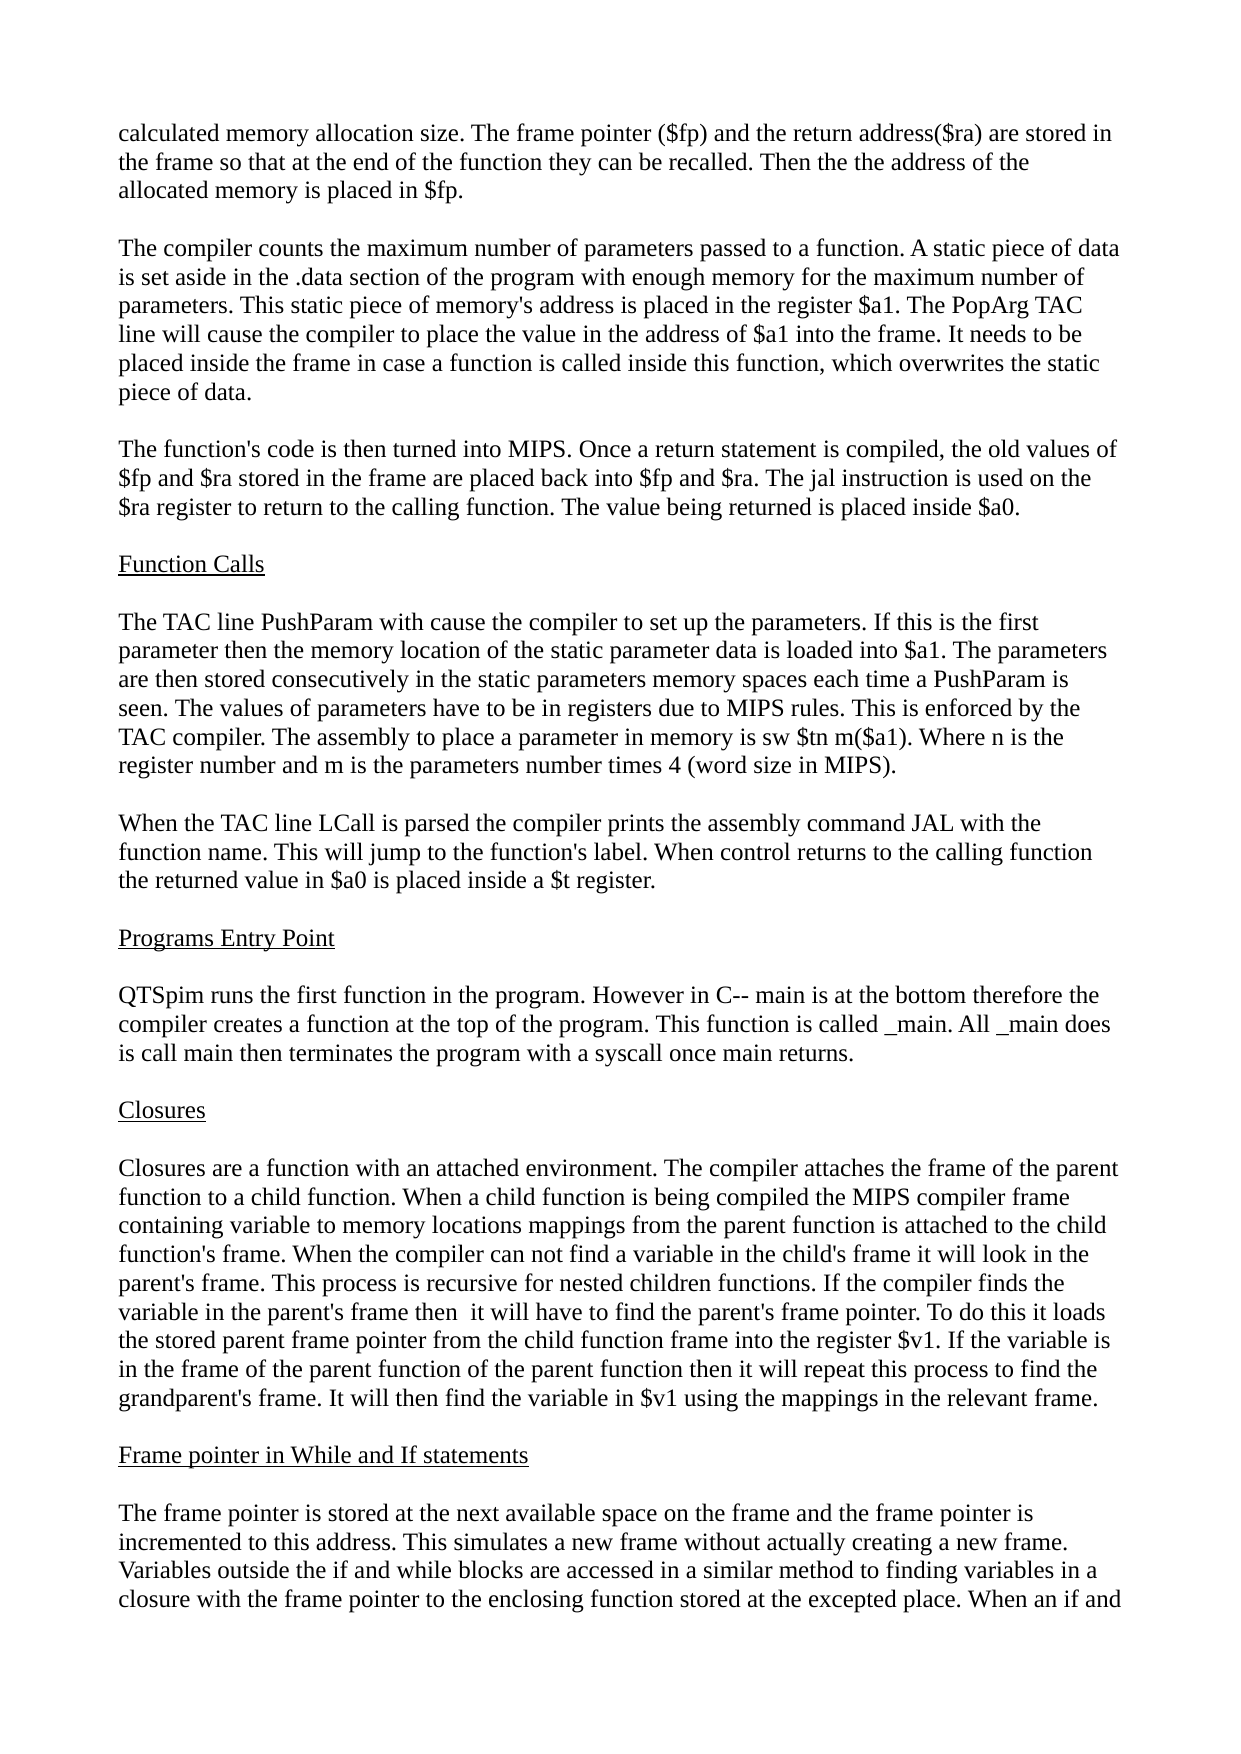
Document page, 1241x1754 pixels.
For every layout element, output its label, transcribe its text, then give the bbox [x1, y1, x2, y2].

text The compiler counts the maximum number of parameters passed to a function. A static piece of data is set aside in the .data section of the program with enough memory for the maximum number of parameters. This static piece of memory's address is placed in the register $a1. The PopArg TAC line will cause the compiler to place the value in the address of $a1 into the frame. It needs to be placed inside the frame in case a function is called inside this function, which overwrites the static piece of data. [118, 233, 1122, 406]
text Function Calls [118, 549, 1122, 578]
text Closures are a function with an attached environment. The compiler attaches the frame of the parent function to a child function. When a child function is being compiled the MIPS compiler frame containing variable to memory locations mappings from the parent function is attached to the child function's frame. When the compiler can not find a variable in the child's frame it will look in the parent's frame. This process is recursive for nested children functions. If the compiler finds the variable in the parent's frame then it will have to find the parent's frame pointer. To do this it loads the stored parent frame pointer from the child function frame into the register $v1. If the variable is in the frame of the parent function of the parent function then it will repeat this process to find the grandparent's frame. It will then find the variable in $v1 using the mappings in the relevant frame. [118, 1153, 1122, 1412]
text Programs Entry Point [118, 923, 1122, 952]
text The function's code is then turned into MIPS. Once a return statement is compiled, the old values of $fp and $ra stored in the frame are placed back into $fp and $ra. The jal instruction is used on the $ra register to return to the calling function. The value being returned is placed inside $a0. [118, 434, 1122, 521]
text QTSpim runs the first function in the program. However in C-- main is at the bottom therefore the compiler creates a function at the top of the program. This function is called _main. All _main does is call main then terminates the program with a syscall once main returns. [118, 981, 1122, 1067]
text The frame pointer is stored at the next available space on the frame and the frame pointer is incremented to this address. This simulates a new frame without actually creating a new frame. Variables outside the if and while blocks are accessed in a similar method to finding variables in a closure with the frame pointer to the enclosing function stored at the excepted place. When an if and [118, 1498, 1122, 1613]
text When the TAC line LCall is parsed the compiler prints the assembly command JAL with the function name. This will jump to the function's label. When control returns to the calling function the returned value in $a0 is placed inside a $t register. [118, 808, 1122, 894]
text Frame pointer in While and If statements [118, 1441, 1122, 1469]
text Closures [118, 1096, 1122, 1124]
text The TAC line PushParam with cause the compiler to set up the parameters. If this is the first parameter then the memory location of the static parameter data is loaded into $a1. The parameters are then stored consecutively in the static parameters memory spaces each time a PushParam is seen. The values of parameters have to be in registers due to MIPS rules. This is enforced by the TAC compiler. The assembly to place a parameter in memory is sw $tn m($a1). Where n is the register number and m is the parameters number times 4 (word size in MIPS). [118, 607, 1122, 779]
text calculated memory allocation size. The frame pointer ($fp) and the return address($ra) are stored in the frame so that at the end of the function they can be recalled. Then the the address of the allocated memory is placed in $fp. [118, 118, 1122, 204]
